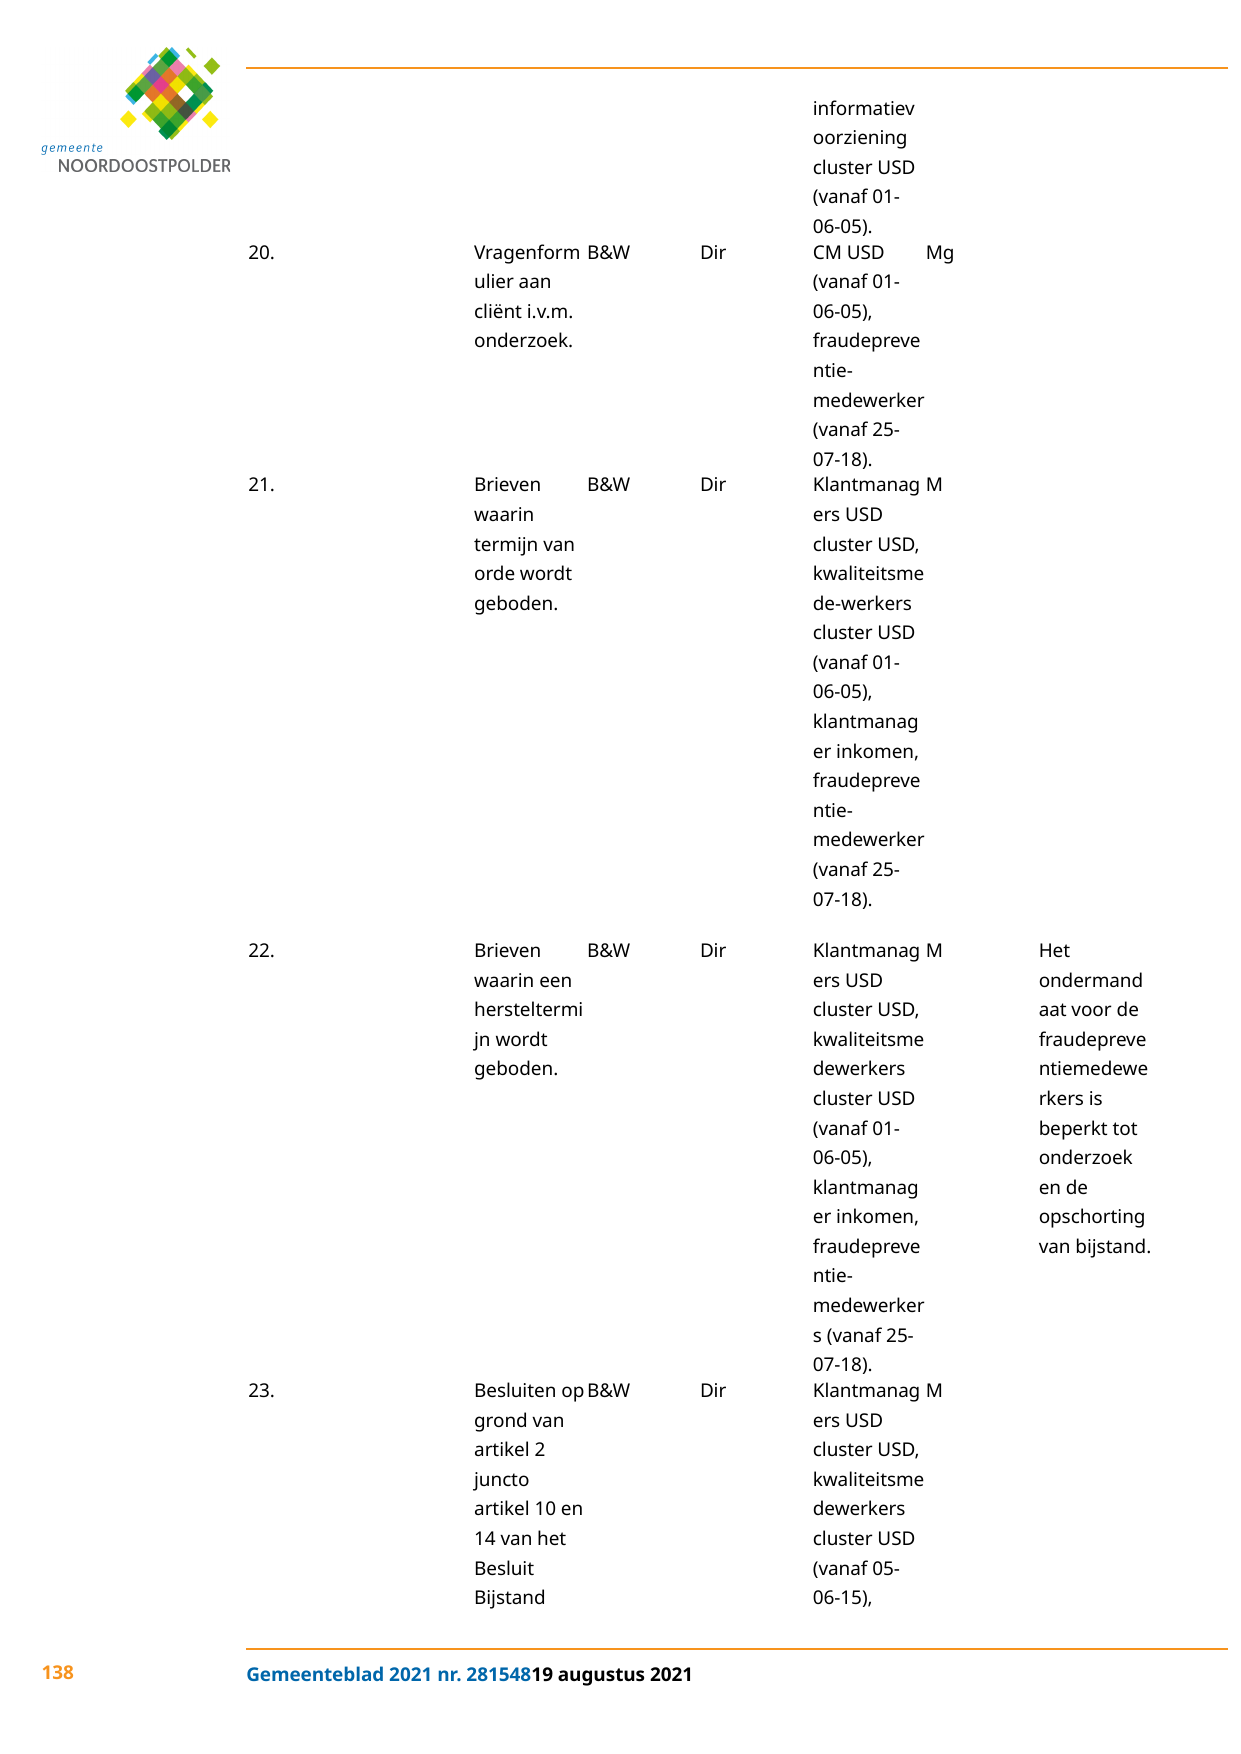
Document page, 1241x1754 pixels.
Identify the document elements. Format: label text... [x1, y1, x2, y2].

picture [41, 47, 231, 172]
table_cell M [926, 937, 1038, 1377]
table_cell [248, 95, 474, 239]
table_cell Vragenformulier aan cliënt i.v.m. onderzoek. [474, 239, 587, 472]
table_cell [1039, 95, 1152, 239]
table_cell [1039, 239, 1152, 472]
table_cell Brieven waarin een hersteltermijn wordt geboden. [474, 937, 587, 1377]
table_cell [1039, 1377, 1152, 1610]
table_cell B&W [587, 1377, 700, 1610]
table_cell [248, 912, 474, 937]
table_cell 20. [248, 239, 474, 472]
table_cell [474, 912, 587, 937]
table_cell B&W [587, 472, 700, 912]
table_cell B&W [587, 239, 700, 472]
table_cell [926, 95, 1038, 239]
table_cell informatievoorziening cluster USD (vanaf 01-06-05). [813, 95, 926, 239]
table_cell Mg [926, 239, 1038, 472]
table_cell Dir [700, 239, 813, 472]
table_cell M [926, 1377, 1038, 1610]
table_cell 22. [248, 937, 474, 1377]
table_cell [700, 95, 813, 239]
table_cell Klantmanagers USD cluster USD, kwaliteitsmedewerkers cluster USD (vanaf 01-06-05), klantmanager inkomen, fraudepreventie-medewerkers (vanaf 25-07-18). [813, 937, 926, 1377]
table_cell [926, 912, 1038, 937]
table_cell Dir [700, 1377, 813, 1610]
table_cell B&W [587, 937, 700, 1377]
table_cell Klantmanagers USD cluster USD, kwaliteitsmedewerkers cluster USD (vanaf 05-06-15), [813, 1377, 926, 1610]
table_cell Brieven waarin termijn van orde wordt geboden. [474, 472, 587, 912]
table_cell 21. [248, 472, 474, 912]
table_cell Klantmanagers USD cluster USD, kwaliteitsmede-werkers cluster USD (vanaf 01-06-05), klantmanager inkomen, fraudepreventie- medewerker (vanaf 25-07-18). [813, 472, 926, 912]
table_cell 23. [248, 1377, 474, 1610]
table_cell Het ondermandaat voor de fraudepreventiemedewerkers is beperkt tot onderzoek en de opschorting van bijstand. [1039, 937, 1152, 1377]
table_cell [474, 95, 587, 239]
table_cell [1039, 472, 1152, 912]
table_cell [1039, 912, 1152, 937]
table_cell [813, 912, 926, 937]
table_cell CM USD (vanaf 01-06-05), fraudepreventie- medewerker (vanaf 25-07-18). [813, 239, 926, 472]
table_cell Dir [700, 472, 813, 912]
table_cell [587, 95, 700, 239]
table_cell [700, 912, 813, 937]
table_cell M [926, 472, 1038, 912]
table_cell [587, 912, 700, 937]
table_cell Dir [700, 937, 813, 1377]
table_cell Besluiten op grond van artikel 2 juncto artikel 10 en 14 van het Besluit Bijstand [474, 1377, 587, 1610]
